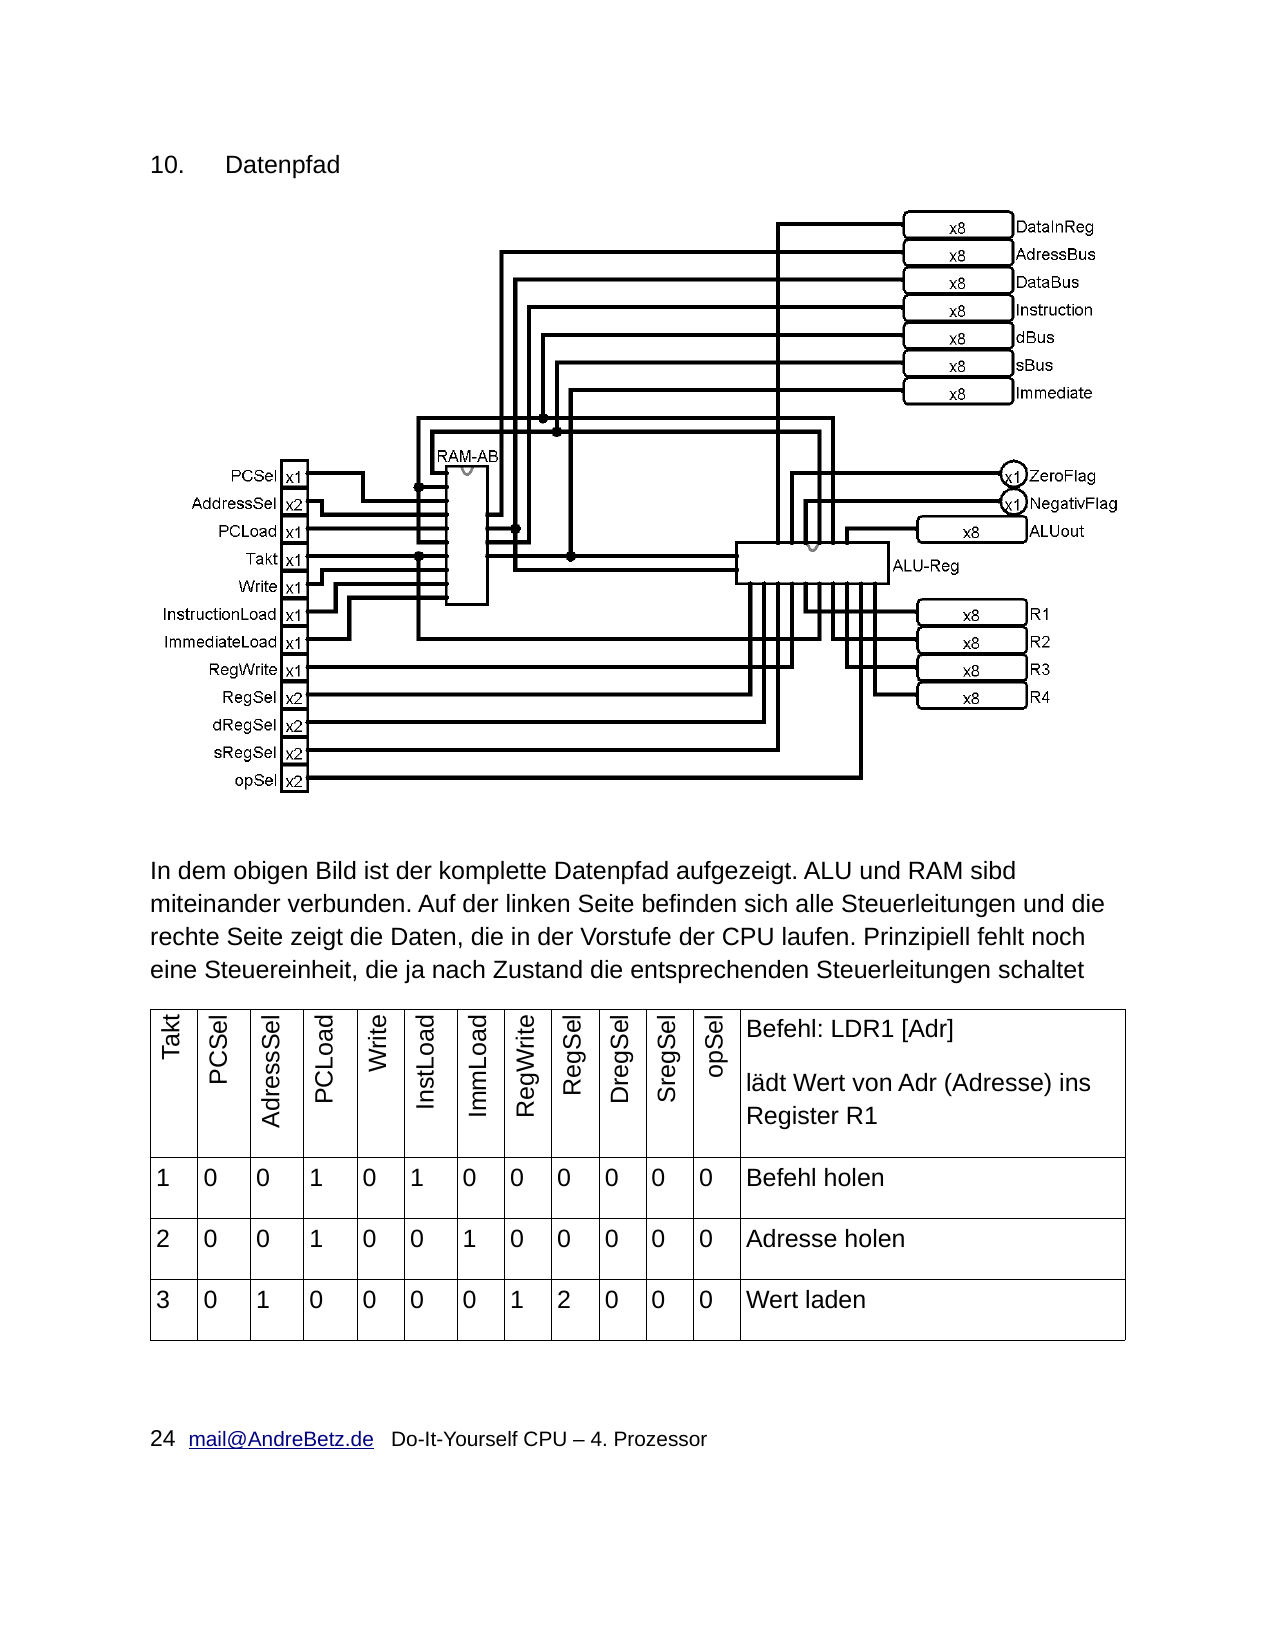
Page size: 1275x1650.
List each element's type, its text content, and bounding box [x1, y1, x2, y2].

table_cell 0 [505, 1219, 551, 1279]
table_cell 0 [405, 1280, 457, 1340]
table_header PCSel [198, 1010, 250, 1157]
table_header Write [358, 1010, 404, 1157]
table_cell Wert laden [741, 1280, 1125, 1340]
table_header DregSel [600, 1010, 646, 1157]
table_cell Adresse holen [741, 1219, 1125, 1279]
table_cell 0 [358, 1280, 404, 1340]
table_cell 0 [198, 1219, 250, 1279]
table_cell 0 [600, 1219, 646, 1279]
table_cell 0 [405, 1219, 457, 1279]
table_header ImmLoad [458, 1010, 504, 1157]
table_cell 0 [304, 1280, 357, 1340]
table_cell 0 [505, 1158, 551, 1218]
text 10. Datenpfad [150, 150, 1125, 179]
table_header AdressSel [251, 1010, 303, 1157]
table_header InstLoad [405, 1010, 457, 1157]
text In dem obigen Bild ist der komplette Datenpfad aufgezeigt. ALU und RAM sibd miteinander verbunden. Auf der linken Seite befinden sich alle Steuerleitungen und die rechte Seite zeigt die Daten, die in der Vorstufe der CPU laufen. Prinzipiell fehlt noch eine Steuereinheit, die ja nach Zustand die entsprechenden Steuerleitungen schaltet [150, 856, 1125, 983]
table_cell 0 [647, 1280, 693, 1340]
table_cell 0 [251, 1158, 303, 1218]
table_cell 0 [358, 1158, 404, 1218]
table_header RegSel [552, 1010, 599, 1157]
table_header Befehl: LDR1 [Adr] lädt Wert von Adr (Adresse) ins Register R1 [741, 1010, 1125, 1157]
table_cell 0 [552, 1158, 599, 1218]
table_cell 0 [694, 1158, 740, 1218]
table_cell 0 [251, 1219, 303, 1279]
table_cell 0 [647, 1158, 693, 1218]
table_header RegWrite [505, 1010, 551, 1157]
table_cell 0 [458, 1158, 504, 1218]
table_header PCLoad [304, 1010, 357, 1157]
table_cell 0 [694, 1219, 740, 1279]
table_cell 3 [151, 1280, 197, 1340]
table_cell 0 [600, 1158, 646, 1218]
table_cell 1 [405, 1158, 457, 1218]
table_cell 0 [694, 1280, 740, 1340]
table_cell 0 [647, 1219, 693, 1279]
table_cell 0 [198, 1158, 250, 1218]
table_cell 1 [251, 1280, 303, 1340]
table_cell 1 [304, 1219, 357, 1279]
table_cell 0 [198, 1280, 250, 1340]
table_header Takt [151, 1010, 197, 1157]
table_cell 2 [552, 1280, 599, 1340]
table_cell 0 [458, 1280, 504, 1340]
table_cell 1 [151, 1158, 197, 1218]
table_cell 2 [151, 1219, 197, 1279]
table_cell 1 [505, 1280, 551, 1340]
table_cell Befehl holen [741, 1158, 1125, 1218]
table_cell 0 [358, 1219, 404, 1279]
table_header opSel [694, 1010, 740, 1157]
table_cell 0 [552, 1219, 599, 1279]
table_cell 0 [600, 1280, 646, 1340]
table_cell 1 [458, 1219, 504, 1279]
table_cell 1 [304, 1158, 357, 1218]
table_header SregSel [647, 1010, 693, 1157]
picture [150, 203, 1125, 798]
